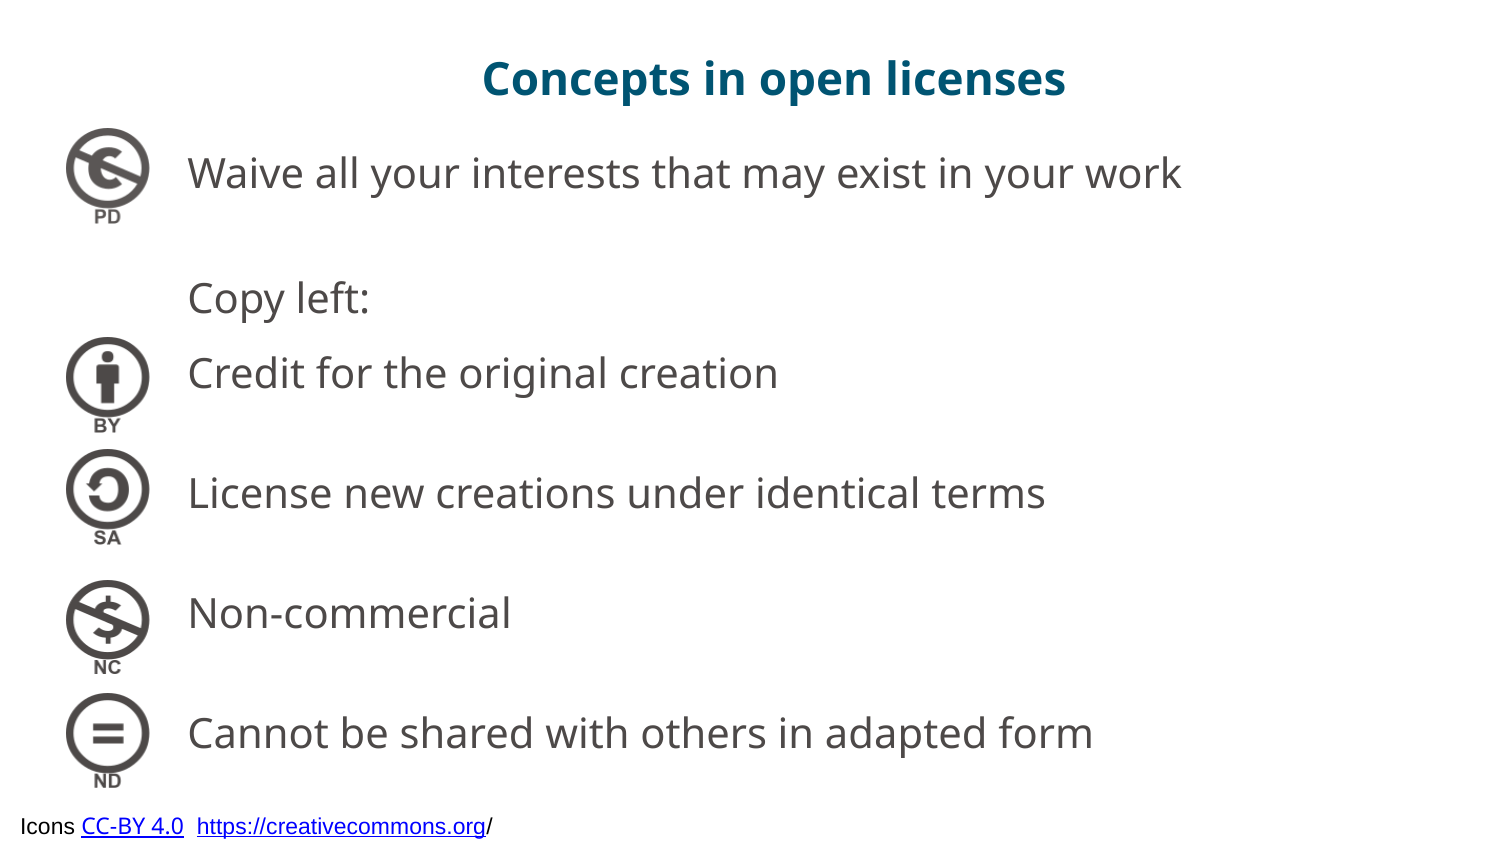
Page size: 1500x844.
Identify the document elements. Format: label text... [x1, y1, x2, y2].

picture [66, 580, 150, 675]
picture [66, 693, 150, 788]
picture [66, 128, 150, 224]
text_box Waive all your interests that may exist in your work Copy left: Credit for the original creation License new creations under identical terms Non-commercial Cannot be shared with others in adapted form [176, 141, 1500, 818]
picture [66, 337, 150, 433]
text_box Icons CC-BY 4.0 https://creativecommons.org/ [8, 806, 800, 844]
picture [66, 449, 150, 545]
text_box Concepts in open licenses [395, 44, 1153, 141]
